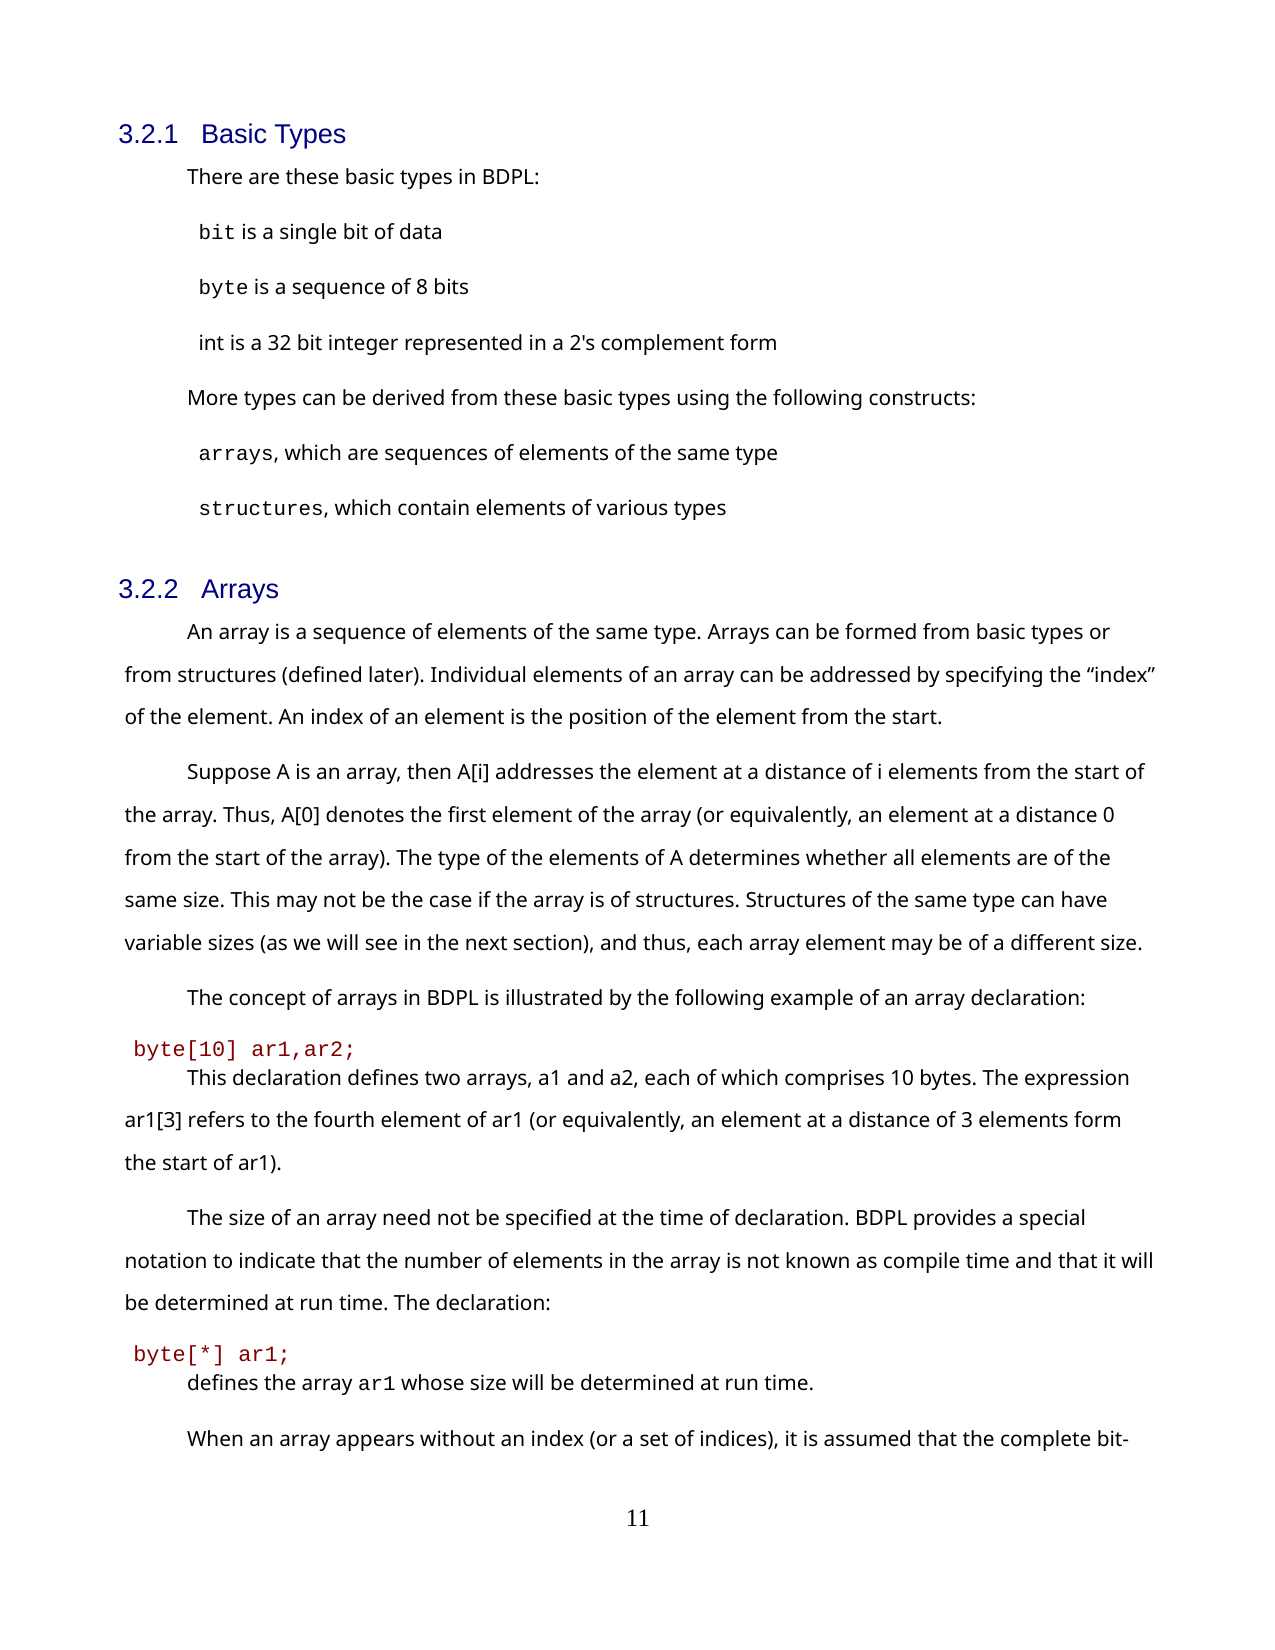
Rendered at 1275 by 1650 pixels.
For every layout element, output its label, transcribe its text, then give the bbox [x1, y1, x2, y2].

subtitle Basic Types [118, 118, 1157, 149]
text byte is a sequence of 8 bits [124, 272, 1157, 301]
text More types can be derived from these basic types using the following constructs: [124, 383, 1157, 411]
text Suppose A is an array, then A[i] addresses the element at a distance of i elements from the start of the array. Thus, A[0] denotes the first element of the array (or equivalently, an element at a distance 0 from the start of the array). The type of the elements of A determines whether all elements are of the same size. This may not be the case if the array is of structures. Structures of the same type can have variable sizes (as we will see in the next section), and thus, each array element may be of a different size. [124, 757, 1157, 956]
text bit is a single bit of data [124, 217, 1157, 246]
text The size of an array need not be specified at the time of declaration. BDPL provides a special notation to indicate that the number of elements in the array is not known as compile time and that it will be determined at run time. The declaration: [124, 1203, 1157, 1317]
text defines the array ar1 whose size will be determined at run time. [124, 1368, 1157, 1397]
text structures, which contain elements of various types [124, 493, 1157, 522]
text The concept of arrays in BDPL is illustrated by the following example of an array declaration: [124, 983, 1157, 1011]
text byte[10] ar1,ar2; [133, 1038, 1157, 1063]
text When an array appears without an index (or a set of indices), it is assumed that the complete bit- [124, 1424, 1157, 1452]
text int is a 32 bit integer represented in a 2's complement form [124, 328, 1157, 356]
text arrays, which are sequences of elements of the same type [124, 438, 1157, 466]
text There are these basic types in BDPL: [124, 162, 1157, 190]
subtitle Arrays [118, 573, 1157, 605]
text This declaration defines two arrays, a1 and a2, each of which comprises 10 bytes. The expression ar1[3] refers to the fourth element of ar1 (or equivalently, an element at a distance of 3 elements form the start of ar1). [124, 1063, 1157, 1177]
text An array is a sequence of elements of the same type. Arrays can be formed from basic types or from structures (defined later). Individual elements of an array can be addressed by specifying the “index” of the element. An index of an element is the position of the element from the start. [124, 617, 1157, 731]
text byte[*] ar1; [133, 1343, 1157, 1368]
